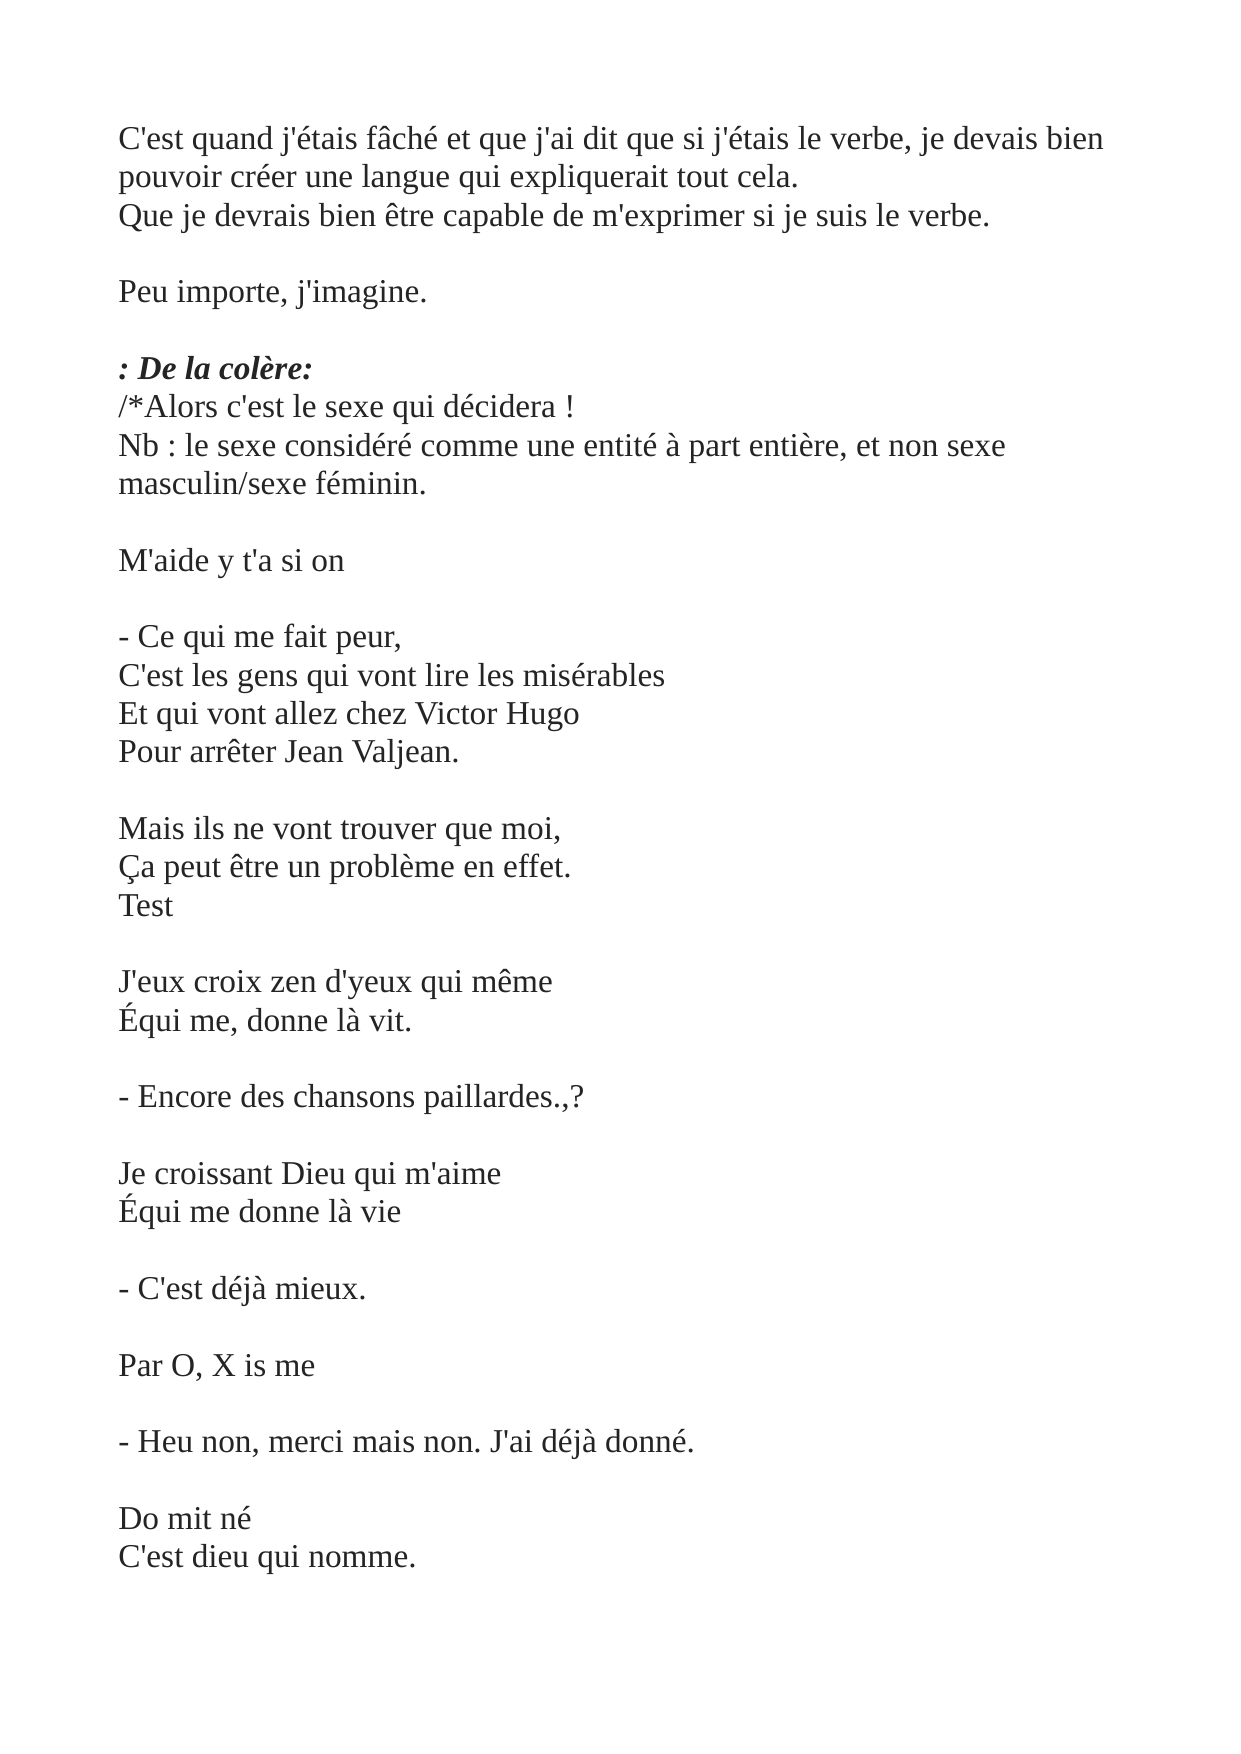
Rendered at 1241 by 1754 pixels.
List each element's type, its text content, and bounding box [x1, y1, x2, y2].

text Test [118, 885, 1122, 923]
text J'eux croix zen d'yeux qui même [118, 961, 1122, 1000]
text : De la colère: [118, 348, 1122, 386]
text C'est dieu qui nomme. [118, 1536, 1122, 1575]
text Je croissant Dieu qui m'aime [118, 1153, 1122, 1191]
text - Ce qui me fait peur, [118, 616, 1122, 655]
text Ça peut être un problème en effet. [118, 846, 1122, 885]
text Nb : le sexe considéré comme une entité à part entière, et non sexe masculin/sexe féminin. [118, 425, 1122, 501]
text Équi me donne là vie [118, 1191, 1122, 1230]
text - Encore des chansons paillardes.,? [118, 1076, 1122, 1115]
text - C'est déjà mieux. [118, 1268, 1122, 1306]
text Peu importe, j'imagine. [118, 271, 1122, 310]
text Équi me, donne là vit. [118, 1000, 1122, 1038]
text Que je devrais bien être capable de m'exprimer si je suis le verbe. [118, 195, 1122, 233]
text C'est quand j'étais fâché et que j'ai dit que si j'étais le verbe, je devais bien pouvoir créer une langue qui expliquerait tout cela. [118, 118, 1122, 195]
text Mais ils ne vont trouver que moi, [118, 808, 1122, 846]
text Par O, X is me [118, 1345, 1122, 1383]
text - Heu non, merci mais non. J'ai déjà donné. [118, 1421, 1122, 1460]
text Do mit né [118, 1498, 1122, 1536]
text Et qui vont allez chez Victor Hugo [118, 693, 1122, 731]
text Pour arrêter Jean Valjean. [118, 731, 1122, 770]
text M'aide y t'a si on [118, 540, 1122, 578]
text C'est les gens qui vont lire les misérables [118, 655, 1122, 693]
text /*Alors c'est le sexe qui décidera ! [118, 386, 1122, 425]
